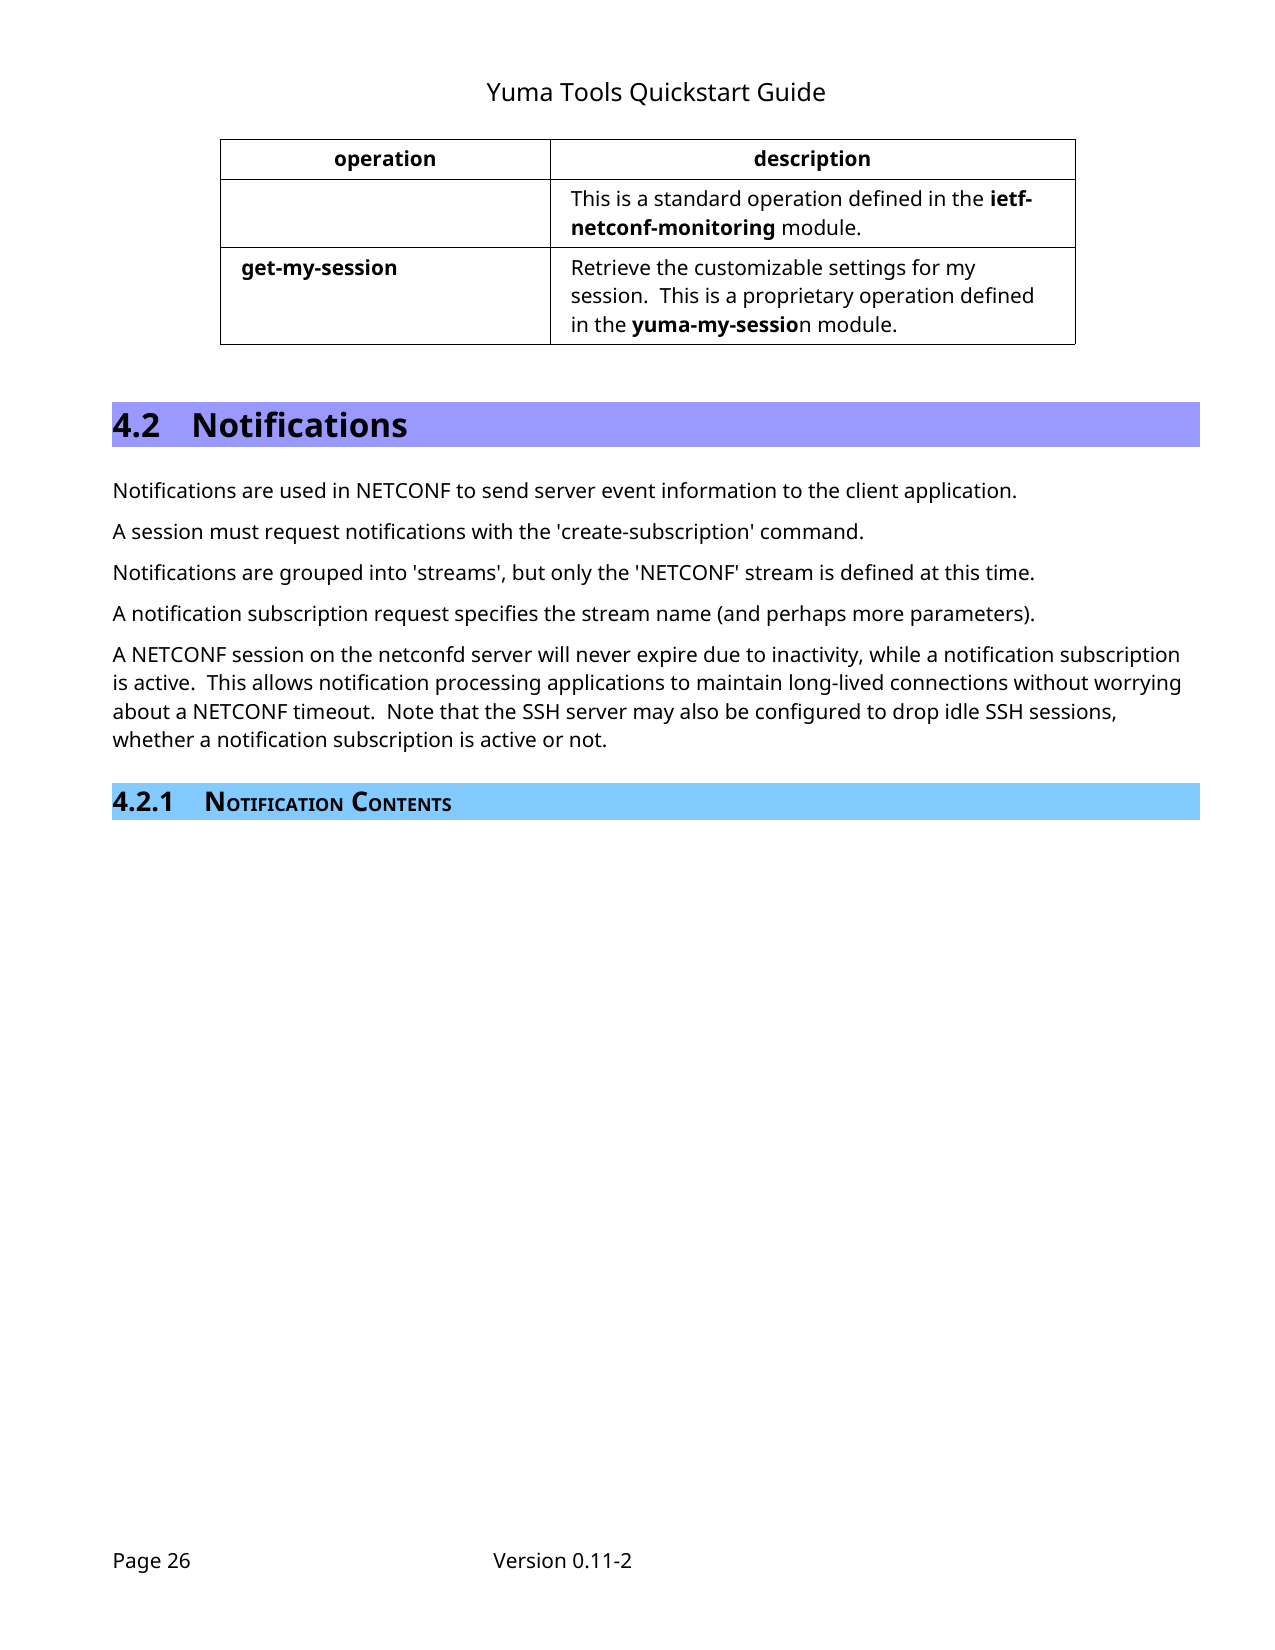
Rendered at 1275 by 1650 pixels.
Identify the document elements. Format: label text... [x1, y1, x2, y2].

table_cell [221, 180, 550, 247]
table_cell Retrieve the customizable settings for my session. This is a proprietary operation defined in the yuma-my-session module. [551, 248, 1075, 344]
subtitle Notification Contents [112, 783, 1200, 820]
subtitle Notifications [112, 402, 1200, 447]
text A notification subscription request specifies the stream name (and perhaps more parameters). [112, 599, 1200, 627]
table_header operation [221, 140, 550, 178]
text Notifications are grouped into 'streams', but only the 'NETCONF' stream is defined at this time. [112, 558, 1200, 586]
text A session must request notifications with the 'create-subscription' command. [112, 517, 1200, 546]
text A NETCONF session on the netconfd server will never expire due to inactivity, while a notification subscription is active. This allows notification processing applications to maintain long-lived connections without worrying about a NETCONF timeout. Note that the SSH server may also be configured to drop idle SSH sessions, whether a notification subscription is active or not. [112, 640, 1200, 754]
table_header description [551, 140, 1075, 178]
table_cell get-my-session [221, 248, 550, 344]
text Notifications are used in NETCONF to send server event information to the client application. [112, 476, 1200, 504]
table_cell This is a standard operation defined in the ietf-netconf-monitoring module. [551, 180, 1075, 247]
